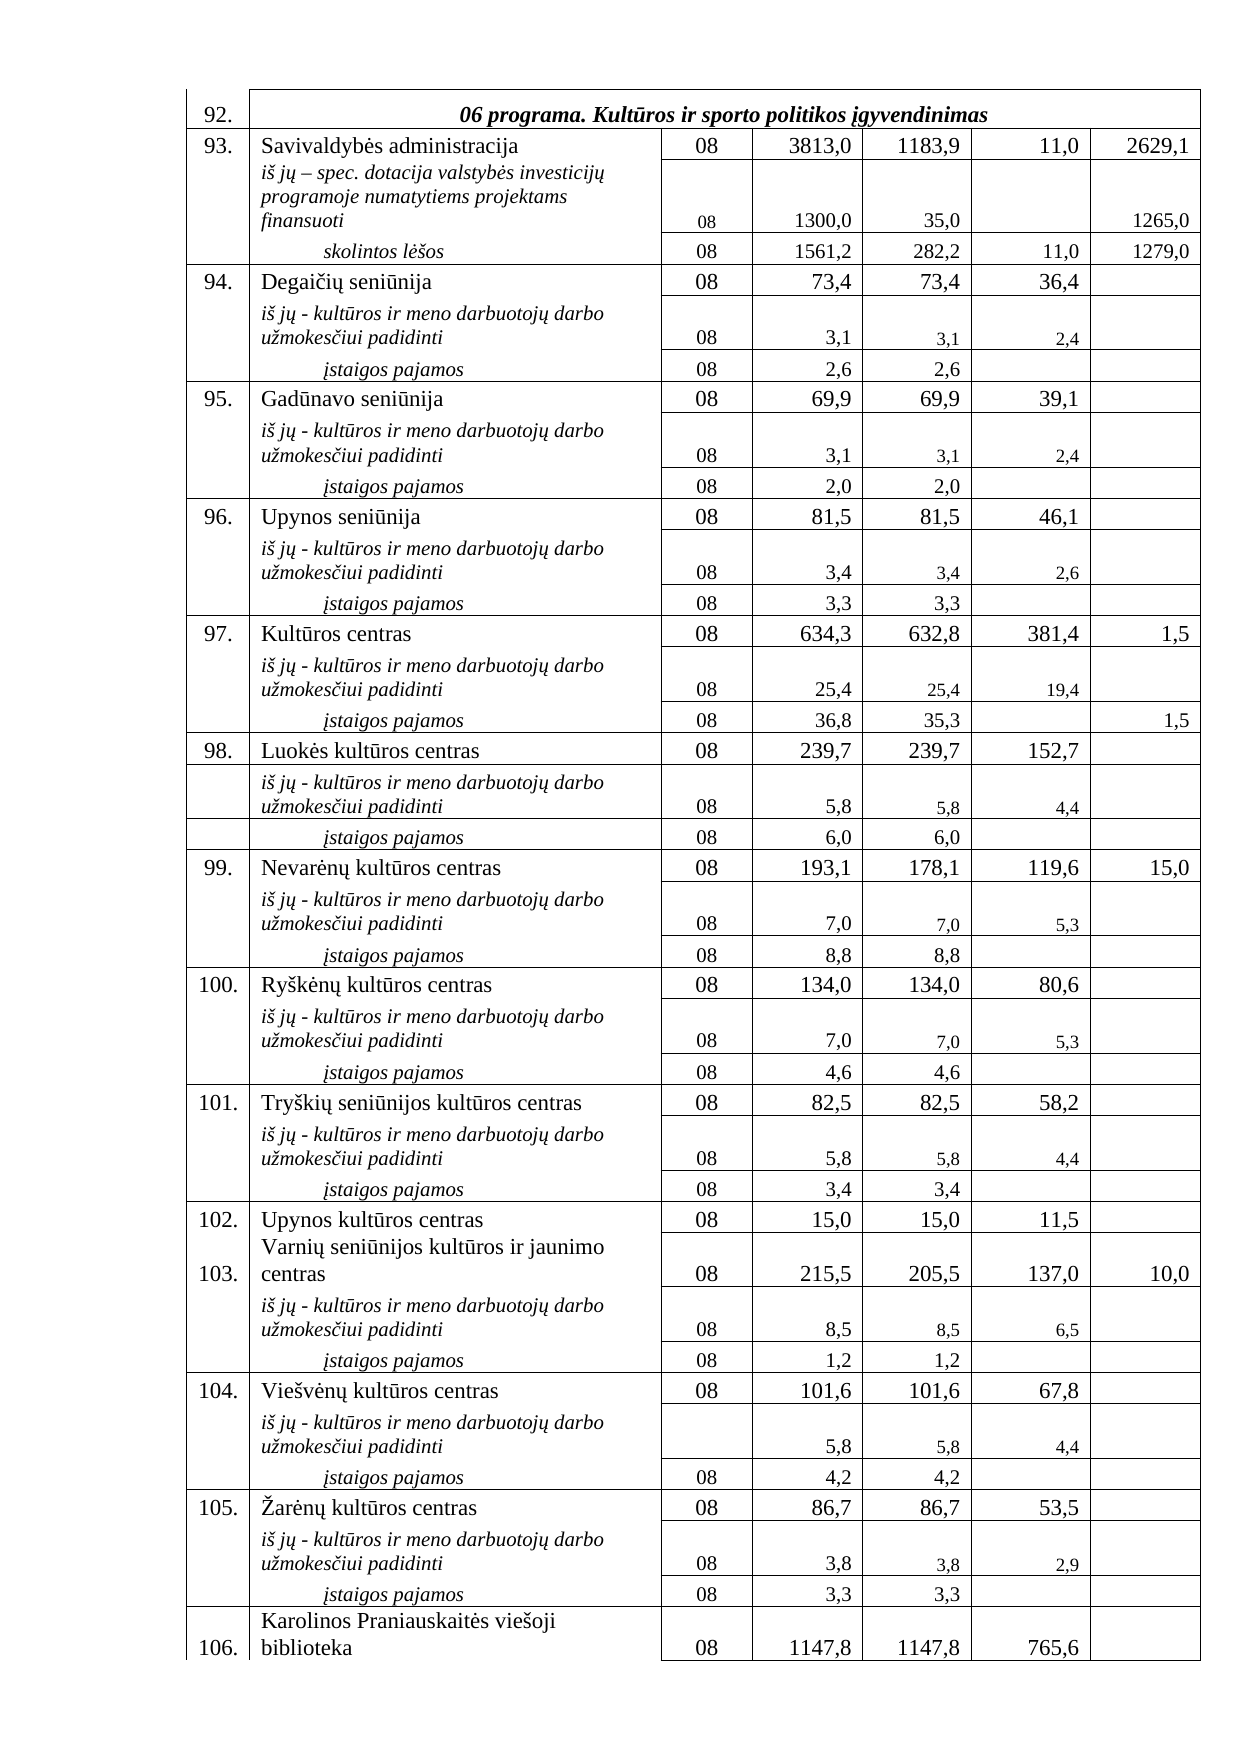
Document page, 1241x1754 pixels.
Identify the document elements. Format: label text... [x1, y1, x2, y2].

table_cell Tryškių seniūnijos kultūros centras [250, 1085, 661, 1115]
table_cell 1,5 [1091, 616, 1200, 646]
table_cell [187, 1403, 249, 1458]
table_cell 205,5 [863, 1233, 971, 1286]
table_cell iš jų - kultūros ir meno darbuotojų darbo užmokesčiui padidinti [250, 1403, 661, 1458]
table_cell 6,0 [753, 819, 862, 849]
table_cell [1091, 1521, 1200, 1575]
table_cell 100. [187, 968, 249, 998]
table_cell 7,0 [753, 999, 862, 1052]
table_cell [972, 160, 1090, 232]
table_cell 08 [662, 1054, 752, 1084]
table_cell [972, 585, 1090, 615]
table_cell 215,5 [753, 1233, 862, 1286]
table_cell [187, 1170, 249, 1201]
table_cell 08 [662, 702, 752, 732]
table_cell 36,8 [753, 702, 862, 732]
table_cell 5,3 [972, 882, 1090, 935]
table_cell Nevarėnų kultūros centras [250, 850, 661, 881]
table_cell skolintos lėšos [250, 232, 661, 263]
table_cell 3,1 [753, 413, 862, 467]
table_cell 39,1 [972, 382, 1090, 412]
table_cell įstaigos pajamos [250, 584, 661, 615]
table_cell [187, 1115, 249, 1170]
table_cell [187, 1575, 249, 1606]
table_cell 1,5 [1091, 702, 1200, 732]
table_cell 3,4 [753, 1171, 862, 1201]
table_cell 7,0 [863, 999, 971, 1052]
table_cell 08 [662, 1576, 752, 1606]
table_cell 35,0 [863, 160, 971, 232]
table_cell iš jų - kultūros ir meno darbuotojų darbo užmokesčiui padidinti [250, 765, 661, 818]
table_cell [1091, 382, 1200, 412]
table_cell 3,1 [863, 296, 971, 349]
table_cell įstaigos pajamos [250, 1170, 661, 1201]
table_cell 08 [662, 968, 752, 998]
table_cell 6,0 [863, 819, 971, 849]
table_cell 93. [187, 129, 249, 159]
table_cell 08 [662, 1287, 752, 1341]
table_cell [187, 529, 249, 584]
table_cell 08 [662, 1490, 752, 1520]
table_cell [1091, 819, 1200, 849]
table_cell 2,4 [972, 413, 1090, 467]
table_cell 2,9 [972, 1521, 1090, 1575]
table_cell [187, 584, 249, 615]
table_cell 7,0 [863, 882, 971, 935]
table_cell 105. [187, 1490, 249, 1520]
table_cell 94. [187, 265, 249, 295]
table_cell 82,5 [863, 1085, 971, 1115]
table_cell 1147,8 [753, 1607, 862, 1660]
table_cell 36,4 [972, 265, 1090, 295]
table_cell [1091, 1202, 1200, 1232]
table_cell [1091, 1054, 1200, 1084]
table_cell 4,4 [972, 1116, 1090, 1170]
table_cell 08 [662, 1459, 752, 1489]
table_cell iš jų - kultūros ir meno darbuotojų darbo užmokesčiui padidinti [250, 1520, 661, 1575]
table_cell 08 [662, 1116, 752, 1170]
table_cell 5,8 [753, 765, 862, 818]
table_cell 765,6 [972, 1607, 1090, 1660]
table_cell [1091, 1490, 1200, 1520]
table_cell 3,4 [753, 530, 862, 584]
table_cell 73,4 [753, 265, 862, 295]
table_cell [187, 765, 249, 818]
table_cell 08 [662, 233, 752, 263]
table_cell 08 [662, 882, 752, 935]
table_cell 08 [662, 616, 752, 646]
table_cell [187, 819, 249, 849]
table_cell 239,7 [863, 733, 971, 763]
table_cell 6,5 [972, 1287, 1090, 1341]
table_cell įstaigos pajamos [250, 1575, 661, 1606]
table_cell 381,4 [972, 616, 1090, 646]
table_cell 119,6 [972, 850, 1090, 881]
table_cell 3,4 [863, 530, 971, 584]
table_cell [1091, 733, 1200, 763]
table_cell 8,5 [863, 1287, 971, 1341]
table_cell 86,7 [753, 1490, 862, 1520]
table_cell 3,1 [753, 296, 862, 349]
table_cell iš jų - kultūros ir meno darbuotojų darbo užmokesčiui padidinti [250, 1115, 661, 1170]
table_cell 08 [662, 160, 752, 232]
table_cell [1091, 1116, 1200, 1170]
table_cell 101,6 [863, 1373, 971, 1403]
table_cell [187, 998, 249, 1052]
table_cell Savivaldybės administracija [250, 129, 661, 159]
table_cell 134,0 [863, 968, 971, 998]
table_cell [1091, 530, 1200, 584]
table_cell iš jų - kultūros ir meno darbuotojų darbo užmokesčiui padidinti [250, 998, 661, 1052]
table_cell 1147,8 [863, 1607, 971, 1660]
table_cell 08 [662, 999, 752, 1052]
table_cell [187, 935, 249, 967]
table_cell 08 [662, 265, 752, 295]
table_cell 3813,0 [753, 129, 862, 159]
table_cell įstaigos pajamos [250, 349, 661, 381]
table_cell [187, 232, 249, 263]
table_cell 101. [187, 1085, 249, 1115]
table_cell [662, 1404, 752, 1458]
table_cell 25,4 [753, 647, 862, 701]
table_cell 19,4 [972, 647, 1090, 701]
table_cell [1091, 882, 1200, 935]
table_cell [187, 701, 249, 732]
table_cell 4,4 [972, 1404, 1090, 1458]
table_cell 97. [187, 616, 249, 646]
table_cell Karolinos Praniauskaitės viešoji biblioteka [250, 1607, 661, 1660]
table_cell 08 [662, 1202, 752, 1232]
table_cell 282,2 [863, 233, 971, 263]
table_cell iš jų - kultūros ir meno darbuotojų darbo užmokesčiui padidinti [250, 646, 661, 701]
table_cell [1091, 499, 1200, 529]
table_cell iš jų - kultūros ir meno darbuotojų darbo užmokesčiui padidinti [250, 1286, 661, 1341]
table_cell [1091, 1342, 1200, 1372]
table_cell 11,5 [972, 1202, 1090, 1232]
table_cell [1091, 1576, 1200, 1606]
table_cell iš jų - kultūros ir meno darbuotojų darbo užmokesčiui padidinti [250, 529, 661, 584]
table_cell 08 [662, 733, 752, 763]
table_cell 86,7 [863, 1490, 971, 1520]
table_cell 08 [662, 585, 752, 615]
table_cell 08 [662, 1085, 752, 1115]
table_cell 08 [662, 936, 752, 967]
table_cell [972, 1576, 1090, 1606]
table_cell 08 [662, 1521, 752, 1575]
table_cell 08 [662, 765, 752, 818]
table_cell 82,5 [753, 1085, 862, 1115]
table_cell 3,3 [863, 1576, 971, 1606]
table_cell 3,8 [863, 1521, 971, 1575]
table_cell Luokės kultūros centras [250, 733, 661, 763]
table_cell 134,0 [753, 968, 862, 998]
table_cell [1091, 1459, 1200, 1489]
table_cell 15,0 [753, 1202, 862, 1232]
table_cell 1265,0 [1091, 160, 1200, 232]
table_cell 1183,9 [863, 129, 971, 159]
table_cell Žarėnų kultūros centras [250, 1490, 661, 1520]
table_cell 08 [662, 1373, 752, 1403]
table_cell 152,7 [972, 733, 1090, 763]
table_cell 3,3 [863, 585, 971, 615]
table_cell 53,5 [972, 1490, 1090, 1520]
table_cell 99. [187, 850, 249, 881]
table_cell [972, 1342, 1090, 1372]
table_cell [972, 1171, 1090, 1201]
table_cell 102. [187, 1202, 249, 1232]
table_cell 1300,0 [753, 160, 862, 232]
table_cell 08 [662, 1233, 752, 1286]
table_cell 08 [662, 819, 752, 849]
table_cell 08 [662, 413, 752, 467]
table_cell 3,3 [753, 585, 862, 615]
table_cell 1561,2 [753, 233, 862, 263]
table_cell 2629,1 [1091, 129, 1200, 159]
table_cell 08 [662, 499, 752, 529]
table_cell 46,1 [972, 499, 1090, 529]
table_cell 08 [662, 647, 752, 701]
table_cell 7,0 [753, 882, 862, 935]
table_cell 5,3 [972, 999, 1090, 1052]
table_cell [187, 349, 249, 381]
table_cell 5,8 [753, 1116, 862, 1170]
table_cell 08 [662, 350, 752, 381]
table_cell [1091, 265, 1200, 295]
table_cell 95. [187, 382, 249, 412]
table_cell [187, 159, 249, 232]
table_cell 634,3 [753, 616, 862, 646]
table_cell įstaigos pajamos [250, 1341, 661, 1372]
table_cell 06 programa. Kultūros ir sporto politikos įgyvendinimas [250, 90, 1200, 128]
table_cell 08 [662, 468, 752, 498]
table_cell 08 [662, 1342, 752, 1372]
table_cell įstaigos pajamos [250, 1053, 661, 1084]
table_cell 58,2 [972, 1085, 1090, 1115]
table_cell įstaigos pajamos [250, 701, 661, 732]
table_cell Varnių seniūnijos kultūros ir jaunimo centras [250, 1232, 661, 1286]
table_cell [1091, 968, 1200, 998]
table_cell 96. [187, 499, 249, 529]
table_cell 3,8 [753, 1521, 862, 1575]
table_cell 08 [662, 296, 752, 349]
table_cell [1091, 296, 1200, 349]
table_cell 5,8 [863, 1404, 971, 1458]
table_cell 2,0 [753, 468, 862, 498]
table_cell [1091, 1373, 1200, 1403]
table_cell Ryškėnų kultūros centras [250, 968, 661, 998]
table_cell [187, 1053, 249, 1084]
table_cell Viešvėnų kultūros centras [250, 1373, 661, 1403]
table_cell [1091, 413, 1200, 467]
table_cell 69,9 [753, 382, 862, 412]
table_cell [1091, 647, 1200, 701]
table_cell 4,4 [972, 765, 1090, 818]
table_cell 73,4 [863, 265, 971, 295]
table_cell Degaičių seniūnija [250, 265, 661, 295]
table_cell 2,6 [863, 350, 971, 381]
table_cell 2,6 [753, 350, 862, 381]
table_cell 08 [662, 850, 752, 881]
table_cell [187, 881, 249, 935]
table_cell [187, 467, 249, 498]
table_cell iš jų - kultūros ir meno darbuotojų darbo užmokesčiui padidinti [250, 412, 661, 467]
table_cell [1091, 585, 1200, 615]
table_cell 4,6 [753, 1054, 862, 1084]
table_cell [972, 819, 1090, 849]
table_cell [1091, 999, 1200, 1052]
table_cell 80,6 [972, 968, 1090, 998]
table_cell 1,2 [863, 1342, 971, 1372]
table_cell 11,0 [972, 233, 1090, 263]
table_cell [972, 702, 1090, 732]
table_cell [187, 1520, 249, 1575]
table_cell įstaigos pajamos [250, 819, 661, 849]
table_cell Gadūnavo seniūnija [250, 382, 661, 412]
table_cell įstaigos pajamos [250, 467, 661, 498]
table_cell [972, 1459, 1090, 1489]
table_cell [1091, 350, 1200, 381]
table_cell 178,1 [863, 850, 971, 881]
table_cell 5,8 [863, 1116, 971, 1170]
table_cell Upynos kultūros centras [250, 1202, 661, 1232]
table_cell 11,0 [972, 129, 1090, 159]
table_cell 08 [662, 382, 752, 412]
table_cell 98. [187, 733, 249, 763]
table_cell [187, 1286, 249, 1341]
table_cell 5,8 [753, 1404, 862, 1458]
table_cell 2,0 [863, 468, 971, 498]
table_cell įstaigos pajamos [250, 1458, 661, 1489]
table_cell 3,4 [863, 1171, 971, 1201]
table_cell [187, 1458, 249, 1489]
table_cell 3,1 [863, 413, 971, 467]
table_cell 4,2 [753, 1459, 862, 1489]
table_cell 4,6 [863, 1054, 971, 1084]
table_cell 10,0 [1091, 1233, 1200, 1286]
table_cell 106. [187, 1607, 249, 1660]
table_cell 1,2 [753, 1342, 862, 1372]
table_cell [1091, 468, 1200, 498]
table_cell [1091, 1287, 1200, 1341]
table_cell [187, 295, 249, 349]
table_cell 69,9 [863, 382, 971, 412]
table_cell 103. [187, 1232, 249, 1286]
table_cell 25,4 [863, 647, 971, 701]
table_cell 08 [662, 129, 752, 159]
table_cell 08 [662, 1607, 752, 1660]
table_cell 632,8 [863, 616, 971, 646]
table_cell [187, 646, 249, 701]
table_cell 3,3 [753, 1576, 862, 1606]
table_cell [1091, 1607, 1200, 1660]
table_cell 08 [662, 530, 752, 584]
table_cell 8,8 [863, 936, 971, 967]
table_cell 5,8 [863, 765, 971, 818]
table_cell [1091, 936, 1200, 967]
table_cell 2,4 [972, 296, 1090, 349]
table_cell [187, 412, 249, 467]
table_cell įstaigos pajamos [250, 935, 661, 967]
table_cell 35,3 [863, 702, 971, 732]
table_cell 8,5 [753, 1287, 862, 1341]
table_cell 239,7 [753, 733, 862, 763]
table_cell 08 [662, 1171, 752, 1201]
table_cell [1091, 765, 1200, 818]
table_cell iš jų – spec. dotacija valstybės investicijų programoje numatytiems projektams finansuoti [250, 159, 661, 232]
table_cell 81,5 [753, 499, 862, 529]
table_cell 15,0 [1091, 850, 1200, 881]
table_cell 15,0 [863, 1202, 971, 1232]
table_cell [1091, 1404, 1200, 1458]
table_cell [972, 936, 1090, 967]
table_cell Upynos seniūnija [250, 499, 661, 529]
table_cell [972, 1054, 1090, 1084]
table_cell iš jų - kultūros ir meno darbuotojų darbo užmokesčiui padidinti [250, 295, 661, 349]
table_cell 2,6 [972, 530, 1090, 584]
table_cell iš jų - kultūros ir meno darbuotojų darbo užmokesčiui padidinti [250, 881, 661, 935]
table_cell 137,0 [972, 1233, 1090, 1286]
table_cell 67,8 [972, 1373, 1090, 1403]
table_cell 92. [187, 89, 249, 128]
table_cell [972, 350, 1090, 381]
table_cell 101,6 [753, 1373, 862, 1403]
table_cell [1091, 1171, 1200, 1201]
table_cell 193,1 [753, 850, 862, 881]
table_cell [187, 1341, 249, 1372]
table_cell 81,5 [863, 499, 971, 529]
table_cell [972, 468, 1090, 498]
table_cell [1091, 1085, 1200, 1115]
table_cell 1279,0 [1091, 233, 1200, 263]
table_cell Kultūros centras [250, 616, 661, 646]
table_cell 8,8 [753, 936, 862, 967]
table_cell 104. [187, 1373, 249, 1403]
table_cell 4,2 [863, 1459, 971, 1489]
